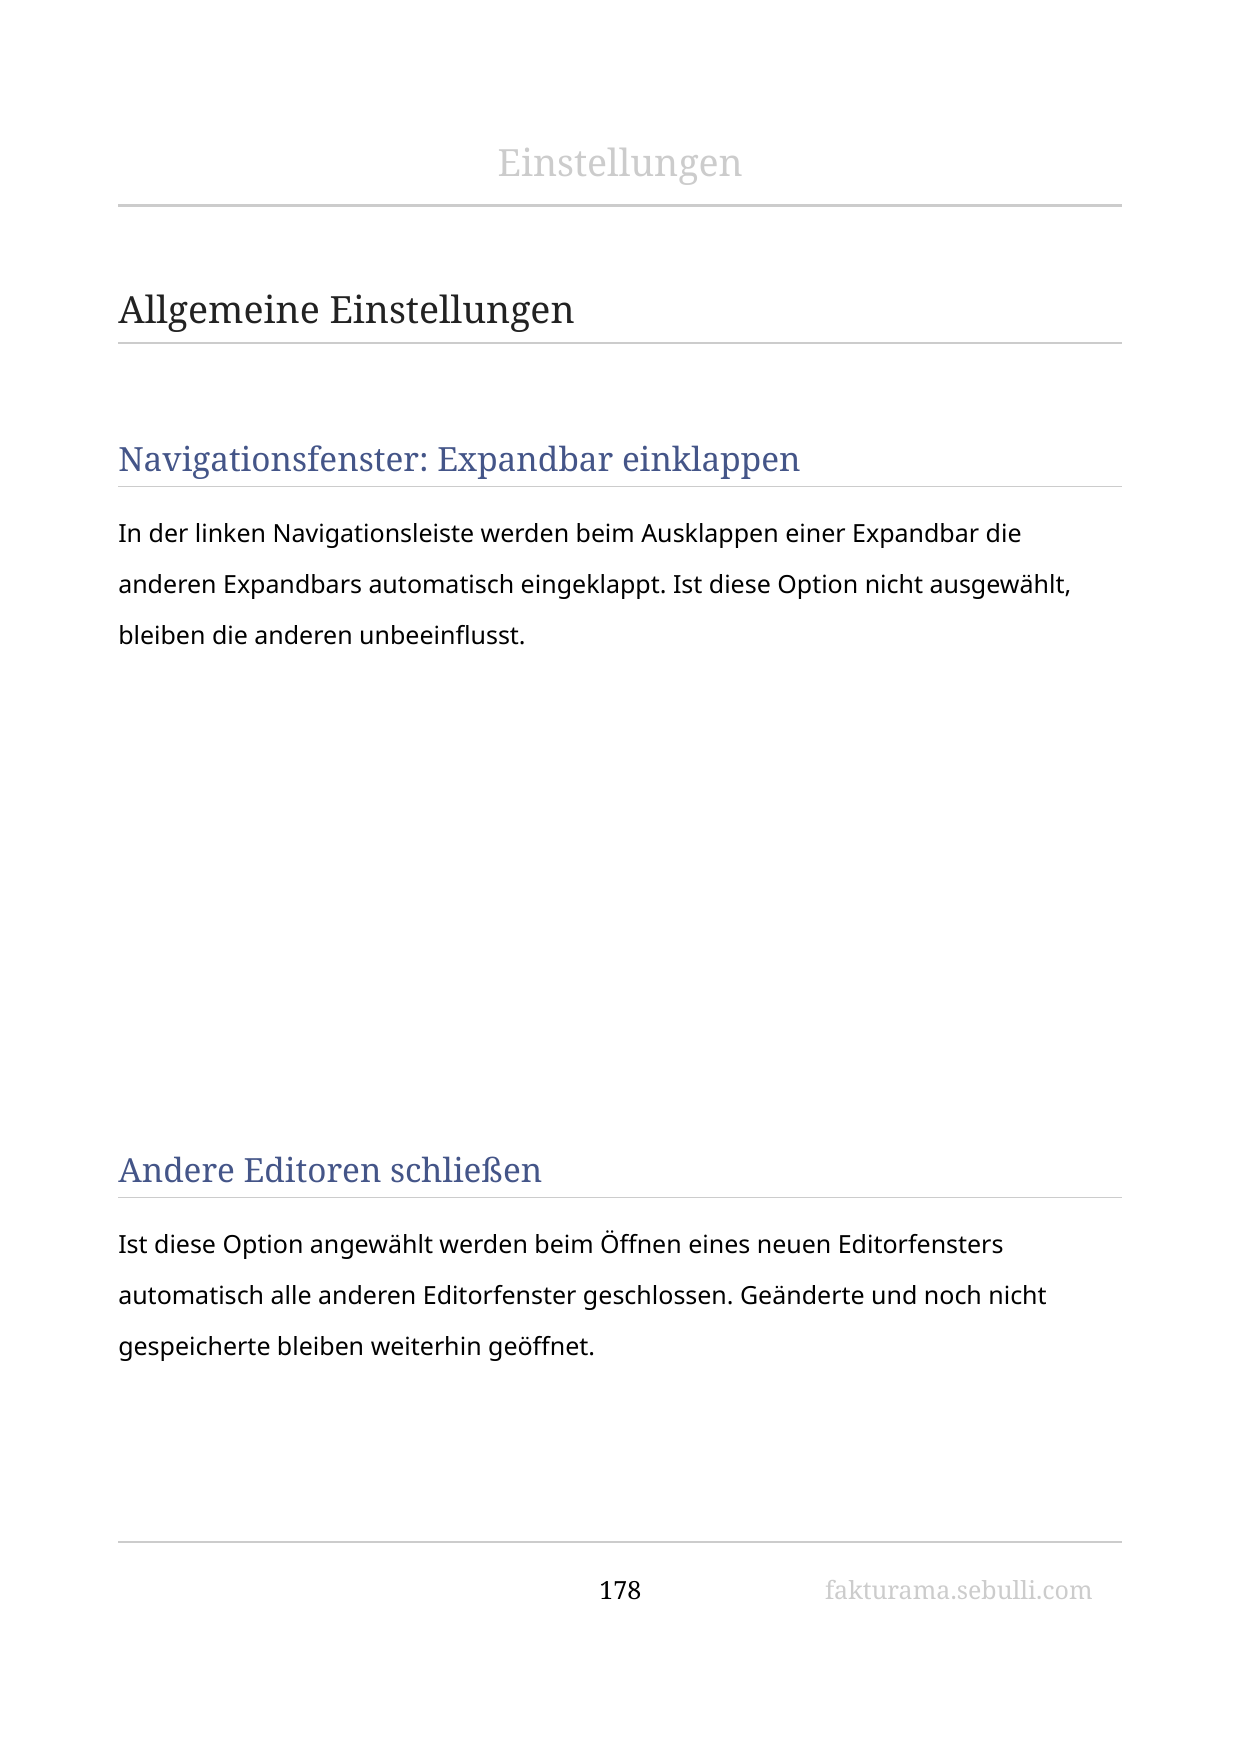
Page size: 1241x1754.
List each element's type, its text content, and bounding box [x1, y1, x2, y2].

text Ist diese Option angewählt werden beim Öffnen eines neuen Editorfensters automatisch alle anderen Editorfenster geschlossen. Geänderte und noch nicht gespeicherte bleiben weiterhin geöffnet. [118, 1227, 1122, 1363]
subtitle Allgemeine Einstellungen [118, 283, 1122, 342]
text In der linken Navigationsleiste werden beim Ausklappen einer Expandbar die anderen Expandbars automatisch eingeklappt. Ist diese Option nicht ausgewählt, bleiben die anderen unbeeinflusst. [118, 516, 1122, 652]
subtitle Andere Editoren schließen [118, 1147, 1122, 1197]
subtitle Navigationsfenster: Expandbar einklappen [118, 436, 1122, 486]
